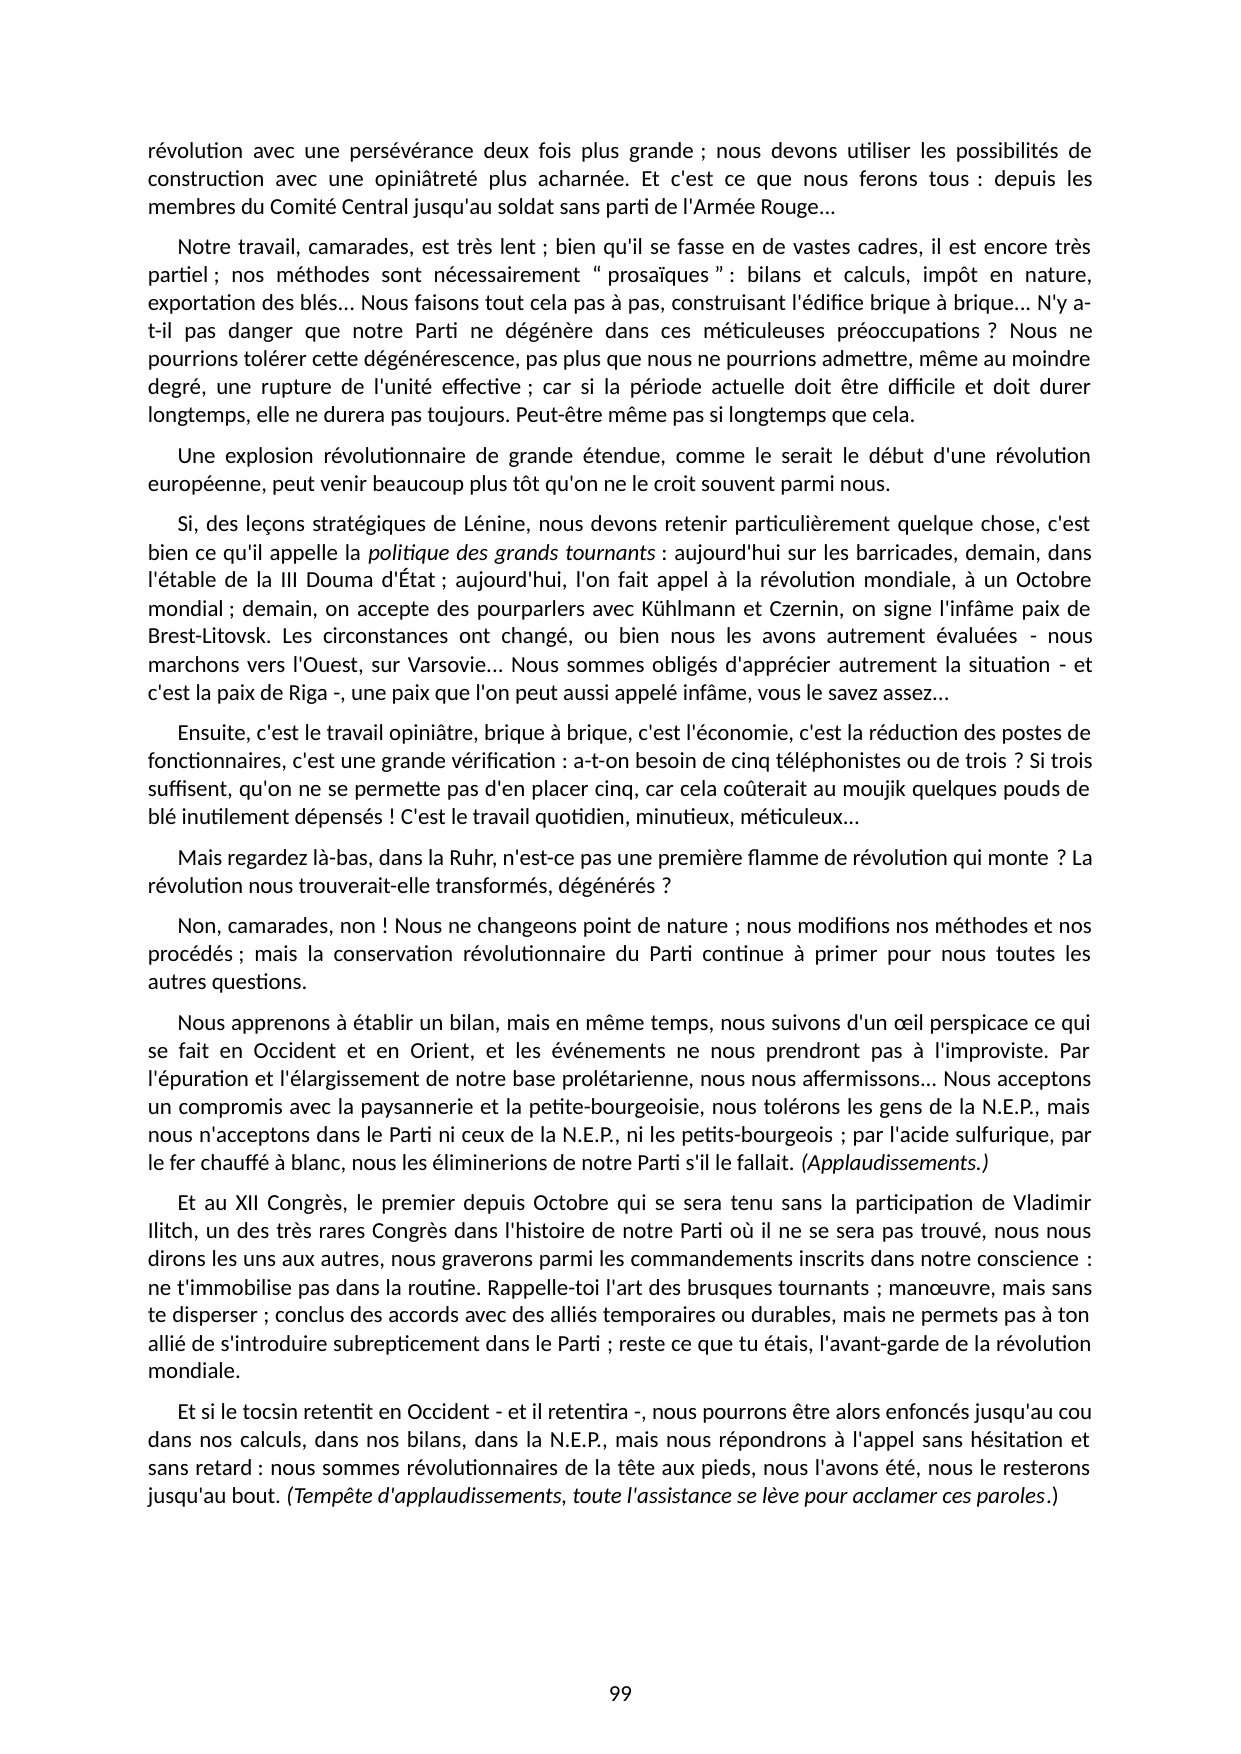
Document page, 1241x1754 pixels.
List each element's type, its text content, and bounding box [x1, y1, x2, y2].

text révolution avec une persévérance deux fois plus grande ; nous devons utiliser les possibilités de construction avec une opiniâtreté plus acharnée. Et c'est ce que nous ferons tous : depuis les membres du Comité Central jusqu'au soldat sans parti de l'Armée Rouge... [148, 136, 1093, 220]
text Et au XII Congrès, le premier depuis Octobre qui se sera tenu sans la participation de Vladimir Ilitch, un des très rares Congrès dans l'histoire de notre Parti où il ne se sera pas trouvé, nous nous dirons les uns aux autres, nous graverons parmi les commandements inscrits dans notre conscience : ne t'immobilise pas dans la routine. Rappelle-toi l'art des brusques tournants ; manœuvre, mais sans te disperser ; conclus des accords avec des alliés temporaires ou durables, mais ne permets pas à ton allié de s'introduire subrepticement dans le Parti ; reste ce que tu étais, l'avant-garde de la révolution mondiale. [148, 1188, 1093, 1385]
text Si, des leçons stratégiques de Lénine, nous devons retenir particulièrement quelque chose, c'est bien ce qu'il appelle la politique des grands tournants : aujourd'hui sur les barricades, demain, dans l'étable de la III Douma d'État ; aujourd'hui, l'on fait appel à la révolution mondiale, à un Octobre mondial ; demain, on accepte des pourparlers avec Kühlmann et Czernin, on signe l'infâme paix de Brest-Litovsk. Les circonstances ont changé, ou bien nous les avons autrement évaluées ‑ nous marchons vers l'Ouest, sur Varsovie... Nous sommes obligés d'apprécier autrement la situation ‑ et c'est la paix de Riga ‑, une paix que l'on peut aussi appelé infâme, vous le savez assez... [148, 509, 1093, 706]
text Ensuite, c'est le travail opiniâtre, brique à brique, c'est l'économie, c'est la réduction des postes de fonctionnaires, c'est une grande vérification : a-t-on besoin de cinq téléphonistes ou de trois ? Si trois suffisent, qu'on ne se permette pas d'en placer cinq, car cela coûterait au moujik quelques pouds de blé inutilement dépensés ! C'est le travail quotidien, minutieux, méticuleux... [148, 718, 1093, 830]
text Notre travail, camarades, est très lent ; bien qu'il se fasse en de vastes cadres, il est encore très partiel ; nos méthodes sont nécessairement “ prosaïques ” : bilans et calculs, impôt en nature, exportation des blés... Nous faisons tout cela pas à pas, construisant l'édifice brique à brique... N'y a-t-il pas danger que notre Parti ne dégénère dans ces méticuleuses préoccupations ? Nous ne pourrions tolérer cette dégénérescence, pas plus que nous ne pourrions admettre, même au moindre degré, une rupture de l'unité effective ; car si la période actuelle doit être difficile et doit durer longtemps, elle ne durera pas toujours. Peut-être même pas si longtemps que cela. [148, 232, 1093, 428]
text Une explosion révolutionnaire de grande étendue, comme le serait le début d'une révolution européenne, peut venir beaucoup plus tôt qu'on ne le croit souvent parmi nous. [148, 441, 1093, 497]
text Mais regardez là-bas, dans la Ruhr, n'est-ce pas une première flamme de révolution qui monte ? La révolution nous trouverait-elle transformés, dégénérés ? [148, 843, 1093, 899]
text Nous apprenons à établir un bilan, mais en même temps, nous suivons d'un œil perspicace ce qui se fait en Occident et en Orient, et les événements ne nous prendront pas à l'improviste. Par l'épuration et l'élargissement de notre base prolétarienne, nous nous affermissons... Nous acceptons un compromis avec la paysannerie et la petite-bourgeoisie, nous tolérons les gens de la N.E.P., mais nous n'acceptons dans le Parti ni ceux de la N.E.P., ni les petits-bourgeois ; par l'acide sulfurique, par le fer chauffé à blanc, nous les éliminerions de notre Parti s'il le fallait. (Applaudissements.) [148, 1008, 1093, 1176]
text Non, camarades, non ! Nous ne changeons point de nature ; nous modifions nos méthodes et nos procédés ; mais la conservation révolutionnaire du Parti continue à primer pour nous toutes les autres questions. [148, 911, 1093, 995]
text Et si le tocsin retentit en Occident ‑ et il retentira ‑, nous pourrons être alors enfoncés jusqu'au cou dans nos calculs, dans nos bilans, dans la N.E.P., mais nous répondrons à l'appel sans hésitation et sans retard : nous sommes révolutionnaires de la tête aux pieds, nous l'avons été, nous le resterons jusqu'au bout. (Tempête d'applaudissements, toute l'assistance se lève pour acclamer ces paroles.) [148, 1397, 1093, 1509]
